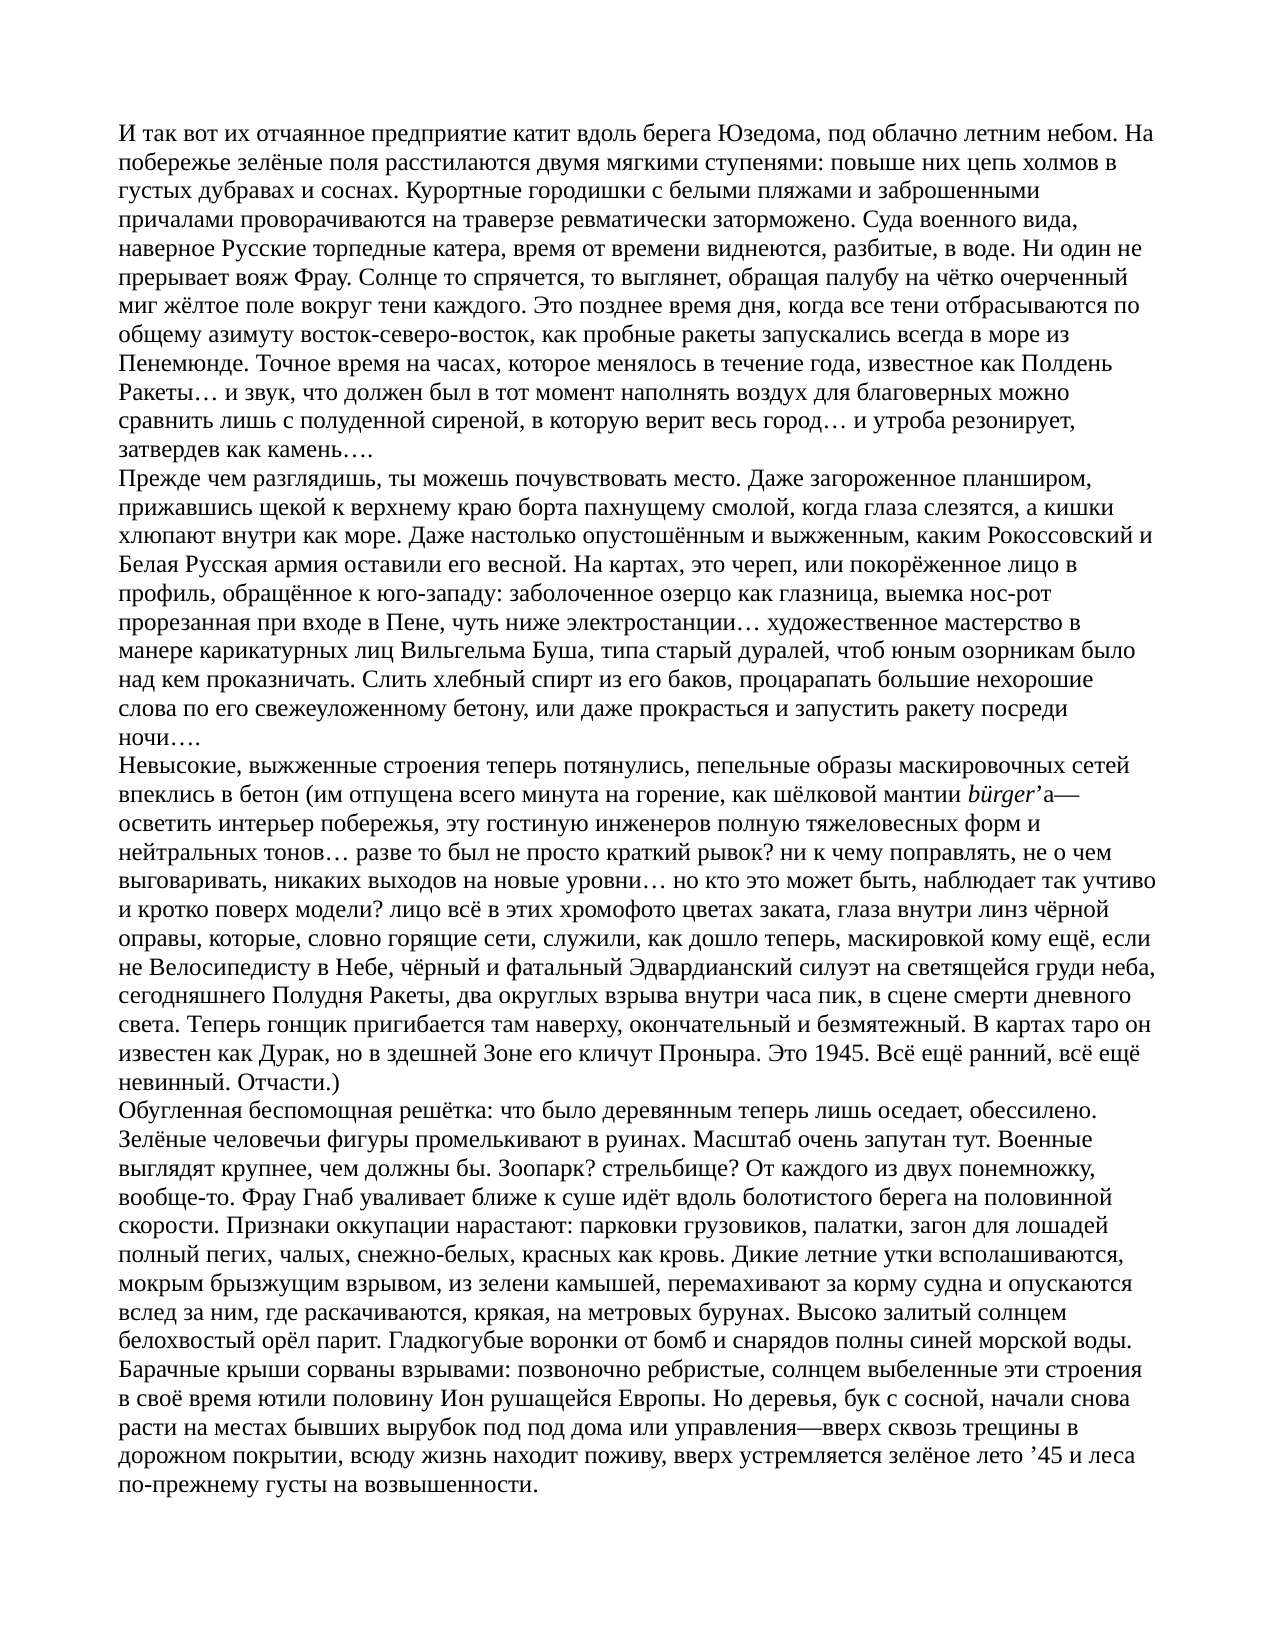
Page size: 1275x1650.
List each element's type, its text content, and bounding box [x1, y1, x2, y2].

text Обугленная беспомощная решётка: что было деревянным теперь лишь оседает, обессилено. Зелёные человечьи фигуры промелькивают в руинах. Масштаб очень запутан тут. Военные выглядят крупнее, чем должны бы. Зоопарк? стрельбище? От каждого из двух понемножку, вообще-то. Фрау Гнаб уваливает ближе к суше идёт вдоль болотистого берега на половинной скорости. Признаки оккупации нарастают: парковки грузовиков, палатки, загон для лошадей полный пегих, чалых, снежно-белых, красных как кровь. Дикие летние утки всполашиваются, мокрым брызжущим взрывом, из зелени камышей, перемахивают за корму судна и опускаются вслед за ним, где раскачиваются, крякая, на метровых бурунах. Высоко залитый солнцем белохвостый орёл парит. Гладкогубые воронки от бомб и снарядов полны синей морской воды. Барачные крыши сорваны взрывами: позвоночно ребристые, солнцем выбеленные эти строения в своё время ютили половину Ион рушащейся Европы. Но деревья, бук с сосной, начали снова расти на местах бывших вырубок под под дома или управления—вверх сквозь трещины в дорожном покрытии, всюду жизнь находит поживу, вверх устремляется зелёное лето ’45 и леса по-прежнему густы на возвышенности. [118, 1096, 1157, 1498]
text И так вот их отчаянное предприятие катит вдоль берега Юзедома, под облачно летним небом. На побережье зелёные поля расстилаются двумя мягкими ступенями: повыше них цепь холмов в густых дубравах и соснах. Курортные городишки с белыми пляжами и заброшенными причалами проворачиваются на траверзе ревматически заторможено. Суда военного вида, наверное Русские торпедные катера, время от времени виднеются, разбитые, в воде. Ни один не прерывает вояж Фрау. Солнце то спрячется, то выглянет, обращая палубу на чётко очерченный миг жёлтое поле вокруг тени каждого. Это позднее время дня, когда все тени отбрасываются по общему азимуту восток-северо-восток, как пробные ракеты запускались всегда в море из Пенемюнде. Точное время на часах, которое менялось в течение года, известное как Полдень Ракеты… и звук, что должен был в тот момент наполнять воздух для благоверных можно сравнить лишь с полуденной сиреной, в которую верит весь город… и утроба резонирует, затвердев как камень…. [118, 118, 1157, 463]
text Прежде чем разглядишь, ты можешь почувствовать место. Даже загороженное планширом, прижавшись щекой к верхнему краю борта пахнущему смолой, когда глаза слезятся, а кишки хлюпают внутри как море. Даже настолько опустошённым и выжженным, каким Рокоссовский и Белая Русская армия оставили его весной. На картах, это череп, или покорёженное лицо в профиль, обращённое к юго-западу: заболоченное озерцо как глазница, выемка нос-рот прорезанная при входе в Пене, чуть ниже электростанции… художественное мастерство в манере карикатурных лиц Вильгельма Буша, типа старый дуралей, чтоб юным озорникам было над кем проказничать. Слить хлебный спирт из его баков, процарапать большие нехорошие слова по его свежеуложенному бетону, или даже прокрасться и запустить ракету посреди ночи…. [118, 463, 1157, 751]
text Невысокие, выжженные строения теперь потянулись, пепельные образы маскировочных сетей впеклись в бетон (им отпущена всего минута на горение, как шёлковой мантии bürger’а—осветить интерьер побережья, эту гостиную инженеров полную тяжеловесных форм и нейтральных тонов… разве то был не просто краткий рывок? ни к чему поправлять, не о чем выговаривать, никаких выходов на новые уровни… но кто это может быть, наблюдает так учтиво и кротко поверх модели? лицо всё в этих хромофото цветах заката, глаза внутри линз чёрной оправы, которые, словно горящие сети, служили, как дошло теперь, маскировкой кому ещё, если не Велосипедисту в Небе, чёрный и фатальный Эдвардианский силуэт на светящейся груди неба, сегодняшнего Полудня Ракеты, два округлых взрыва внутри часа пик, в сцене смерти дневного света. Теперь гонщик пригибается там наверху, окончательный и безмятежный. В картах таро он известен как Дурак, но в здешней Зоне его кличут Проныра. Это 1945. Всё ещё ранний, всё ещё невинный. Отчасти.) [118, 751, 1157, 1096]
